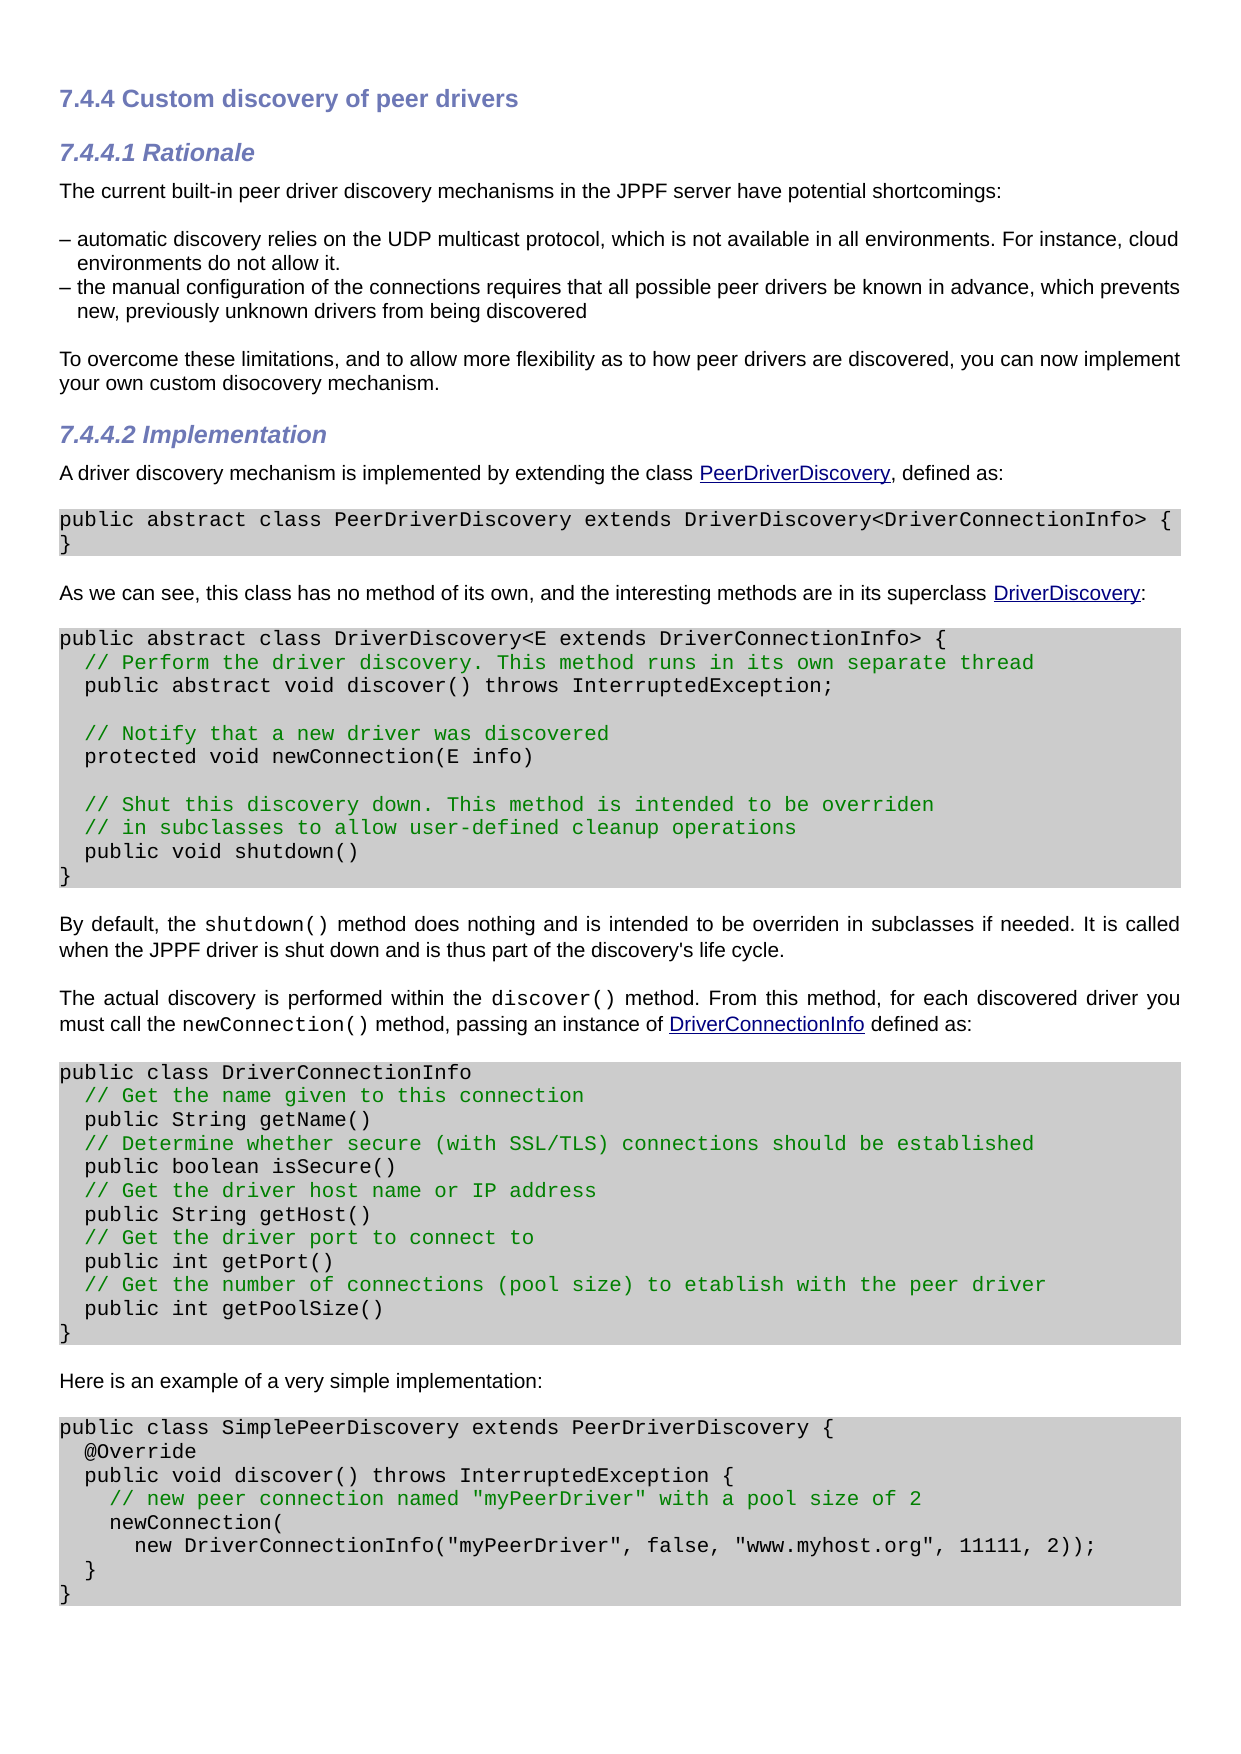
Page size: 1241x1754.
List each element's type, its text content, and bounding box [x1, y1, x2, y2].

text public int getPoolSize() [59, 1298, 1181, 1322]
text The actual discovery is performed within the discover() method. From this method, for each discovered driver you must call the newConnection() method, passing an instance of DriverConnectionInfo defined as: [59, 986, 1181, 1038]
text public String getHost() [59, 1203, 1181, 1227]
text } [59, 533, 1181, 556]
text public abstract class DriverDiscovery<E extends DriverConnectionInfo> { [59, 628, 1181, 652]
text The current built-in peer driver discovery mechanisms in the JPPF server have potential shortcomings: [59, 179, 1181, 203]
text protected void newConnection(E info) [59, 746, 1181, 770]
text // Get the name given to this connection [59, 1085, 1181, 1109]
text // Perform the driver discovery. This method runs in its own separate thread [59, 652, 1181, 676]
text @Override [59, 1441, 1181, 1464]
text // Get the driver port to connect to [59, 1227, 1181, 1251]
text // new peer connection named "myPeerDriver" with a pool size of 2 [59, 1488, 1181, 1512]
text } [59, 865, 1181, 888]
text // Determine whether secure (with SSL/TLS) connections should be established [59, 1133, 1181, 1156]
text } [59, 1583, 1181, 1606]
text public abstract void discover() throws InterruptedException; [59, 676, 1181, 699]
text Here is an example of a very simple implementation: [59, 1369, 1181, 1393]
text public String getName() [59, 1109, 1181, 1133]
text public class SimplePeerDiscovery extends PeerDriverDiscovery { [59, 1417, 1181, 1441]
text To overcome these limitations, and to allow more flexibility as to how peer drivers are discovered, you can now implement your own custom disocovery mechanism. [59, 347, 1181, 395]
text } [59, 1322, 1181, 1345]
text public void discover() throws InterruptedException { [59, 1464, 1181, 1488]
text newConnection( [59, 1512, 1181, 1536]
list the manual configuration of the connections requires that all possible peer drivers be known in advance, which prevents new, previously unknown drivers from being discovered [59, 275, 1181, 323]
text public abstract class PeerDriverDiscovery extends DriverDiscovery<DriverConnectionInfo> { [59, 509, 1181, 533]
text public boolean isSecure() [59, 1156, 1181, 1180]
text public class DriverConnectionInfo [59, 1062, 1181, 1085]
text new DriverConnectionInfo("myPeerDriver", false, "www.myhost.org", 11111, 2)); [59, 1536, 1181, 1559]
text As we can see, this class has no method of its own, and the interesting methods are in its superclass DriverDiscovery: [59, 580, 1181, 604]
text public void shutdown() [59, 841, 1181, 865]
text By default, the shutdown() method does nothing and is intended to be overriden in subclasses if needed. It is called when the JPPF driver is shut down and is thus part of the discovery's life cycle. [59, 912, 1181, 962]
text } [59, 1559, 1181, 1583]
list automatic discovery relies on the UDP multicast protocol, which is not available in all environments. For instance, cloud environments do not allow it. [59, 227, 1181, 275]
text // in subclasses to allow user-defined cleanup operations [59, 817, 1181, 841]
text // Shut this discovery down. This method is intended to be overriden [59, 794, 1181, 817]
subtitle Custom discovery of peer drivers [59, 84, 1181, 113]
subtitle Implementation [59, 420, 1181, 449]
subtitle Rationale [59, 138, 1181, 167]
text A driver discovery mechanism is implemented by extending the class PeerDriverDiscovery, defined as: [59, 461, 1181, 485]
text // Get the number of connections (pool size) to etablish with the peer driver [59, 1274, 1181, 1298]
text public int getPort() [59, 1251, 1181, 1274]
text // Get the driver host name or IP address [59, 1180, 1181, 1203]
text // Notify that a new driver was discovered [59, 723, 1181, 746]
